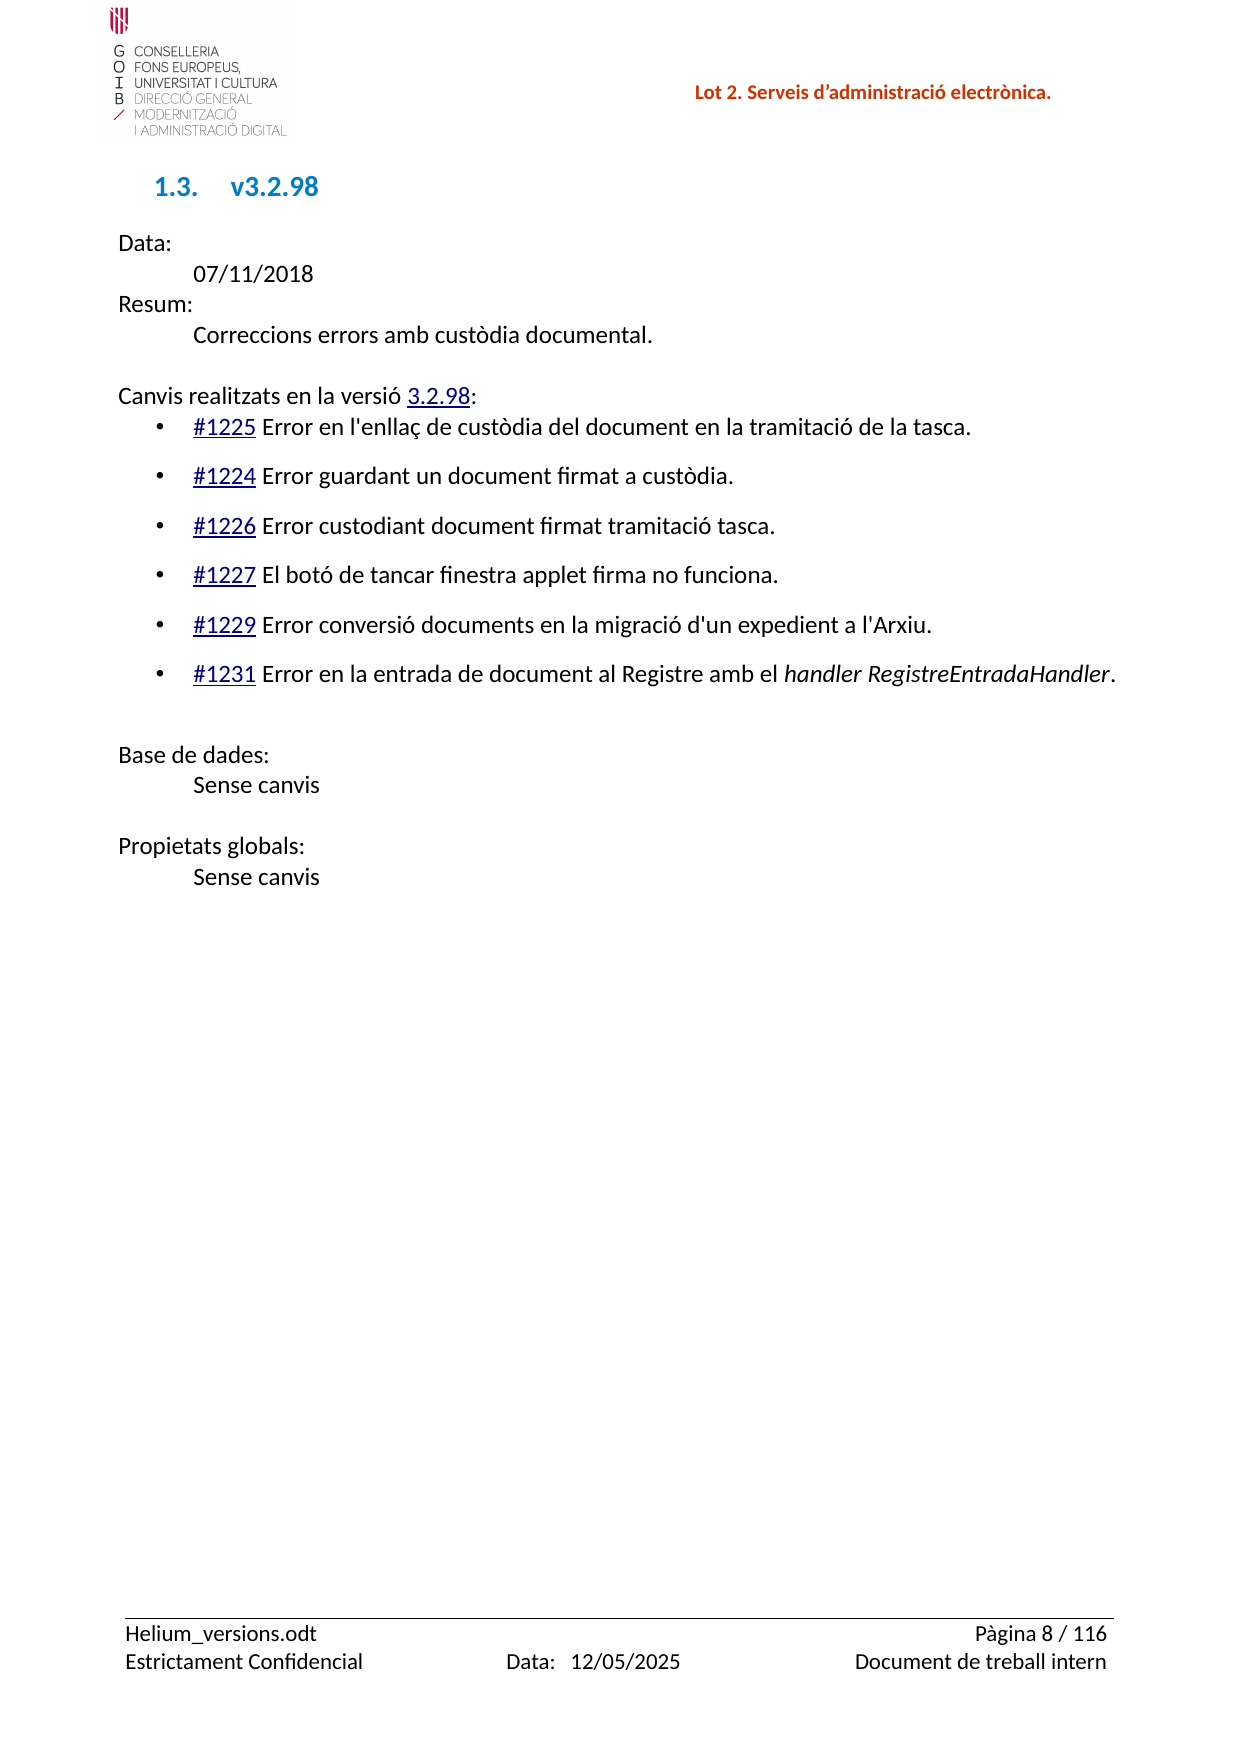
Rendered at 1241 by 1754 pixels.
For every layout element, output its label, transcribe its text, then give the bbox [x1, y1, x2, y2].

list #1224 Error guardant un document firmat a custòdia. [156, 460, 1122, 491]
list #1226 Error custodiant document firmat tramitació tasca. [156, 510, 1122, 540]
text Canvis realitzats en la versió 3.2.98: [118, 380, 1122, 411]
text Correccions errors amb custòdia documental. [118, 319, 1122, 350]
picture [100, 0, 297, 144]
text 07/11/2018 [118, 258, 1122, 289]
subtitle v3.2.98 [153, 168, 1122, 204]
text Data: [118, 228, 1122, 258]
list #1229 Error conversió documents en la migració d'un expedient a l'Arxiu. [156, 609, 1122, 639]
list #1227 El botó de tancar finestra applet firma no funciona. [156, 559, 1122, 590]
list #1225 Error en l'enllaç de custòdia del document en la tramitació de la tasca. [156, 411, 1122, 441]
text Sense canvis [118, 861, 1122, 891]
text Base de dades: [118, 739, 1122, 769]
list #1231 Error en la entrada de document al Registre amb el handler RegistreEntradaHandler. [156, 659, 1122, 689]
text Resum: [118, 289, 1122, 319]
text Sense canvis [118, 769, 1122, 800]
text Propietats globals: [118, 830, 1122, 861]
